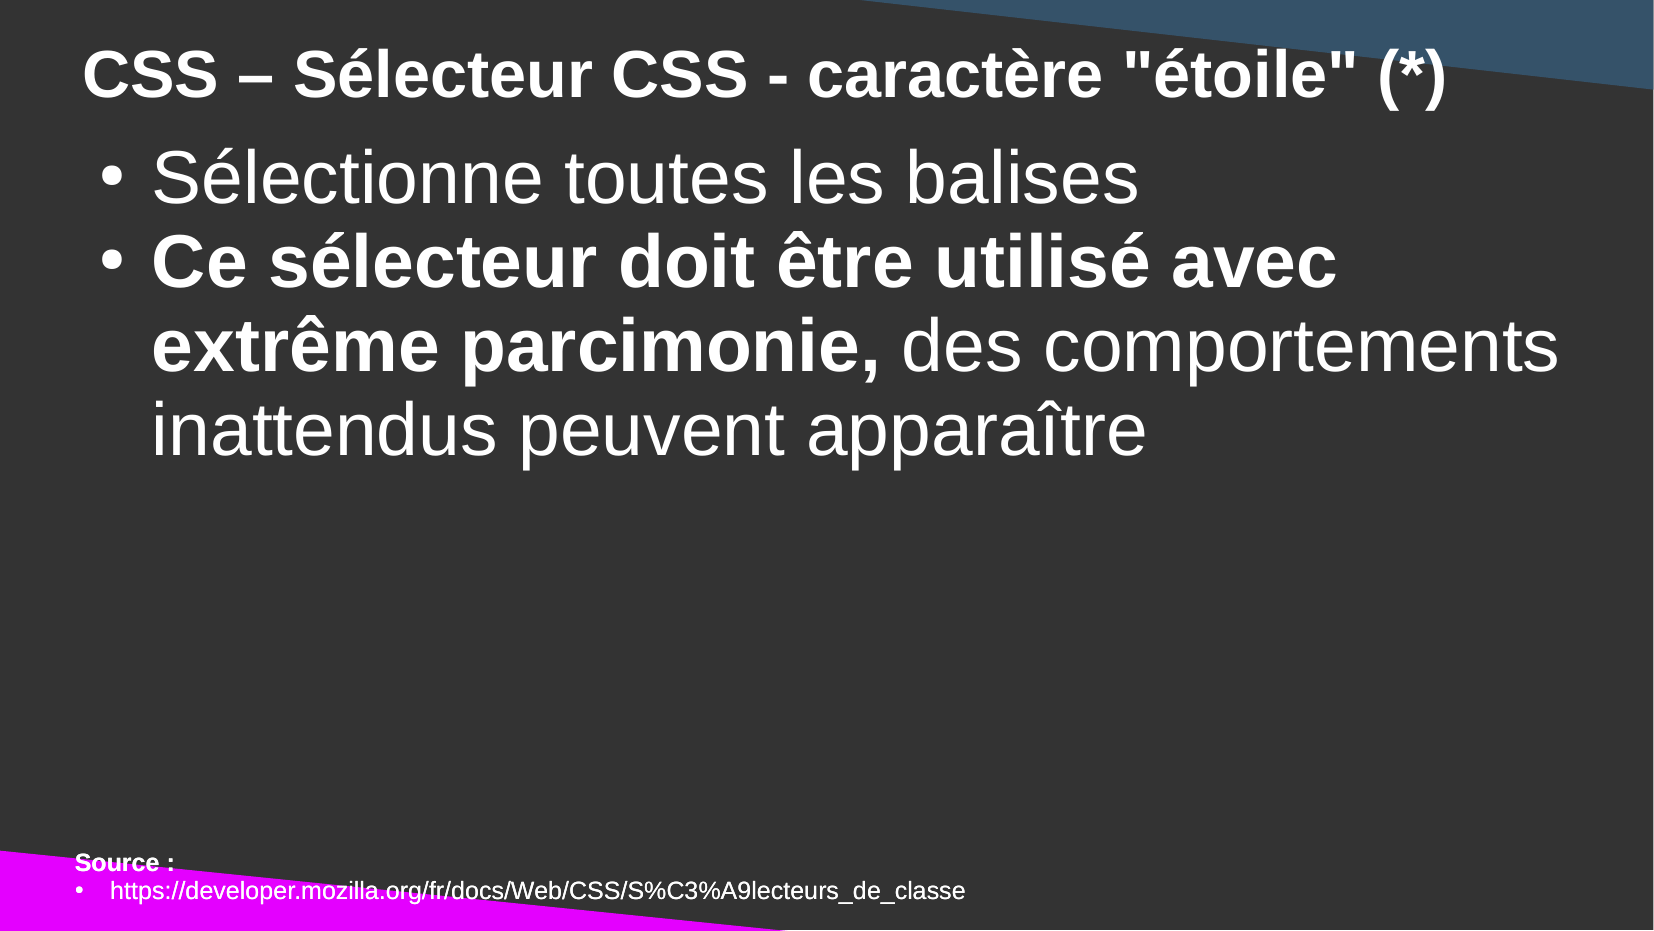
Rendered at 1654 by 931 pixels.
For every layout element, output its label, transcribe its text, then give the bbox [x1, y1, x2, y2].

text_box [859, 0, 1654, 90]
text_box [0, 850, 788, 931]
text_box Source : https://developer.mozilla.org/fr/docs/Web/CSS/S%C3%A9lecteurs_de_classe [60, 841, 1546, 913]
list Sélectionne toutes les balises Ce sélecteur doit être utilisé avec extrême parcimonie, des comportements inattendus peuvent apparaître [80, 135, 1605, 833]
title CSS – Sélecteur CSS - caractère "étoile" (*) [82, 37, 1571, 114]
